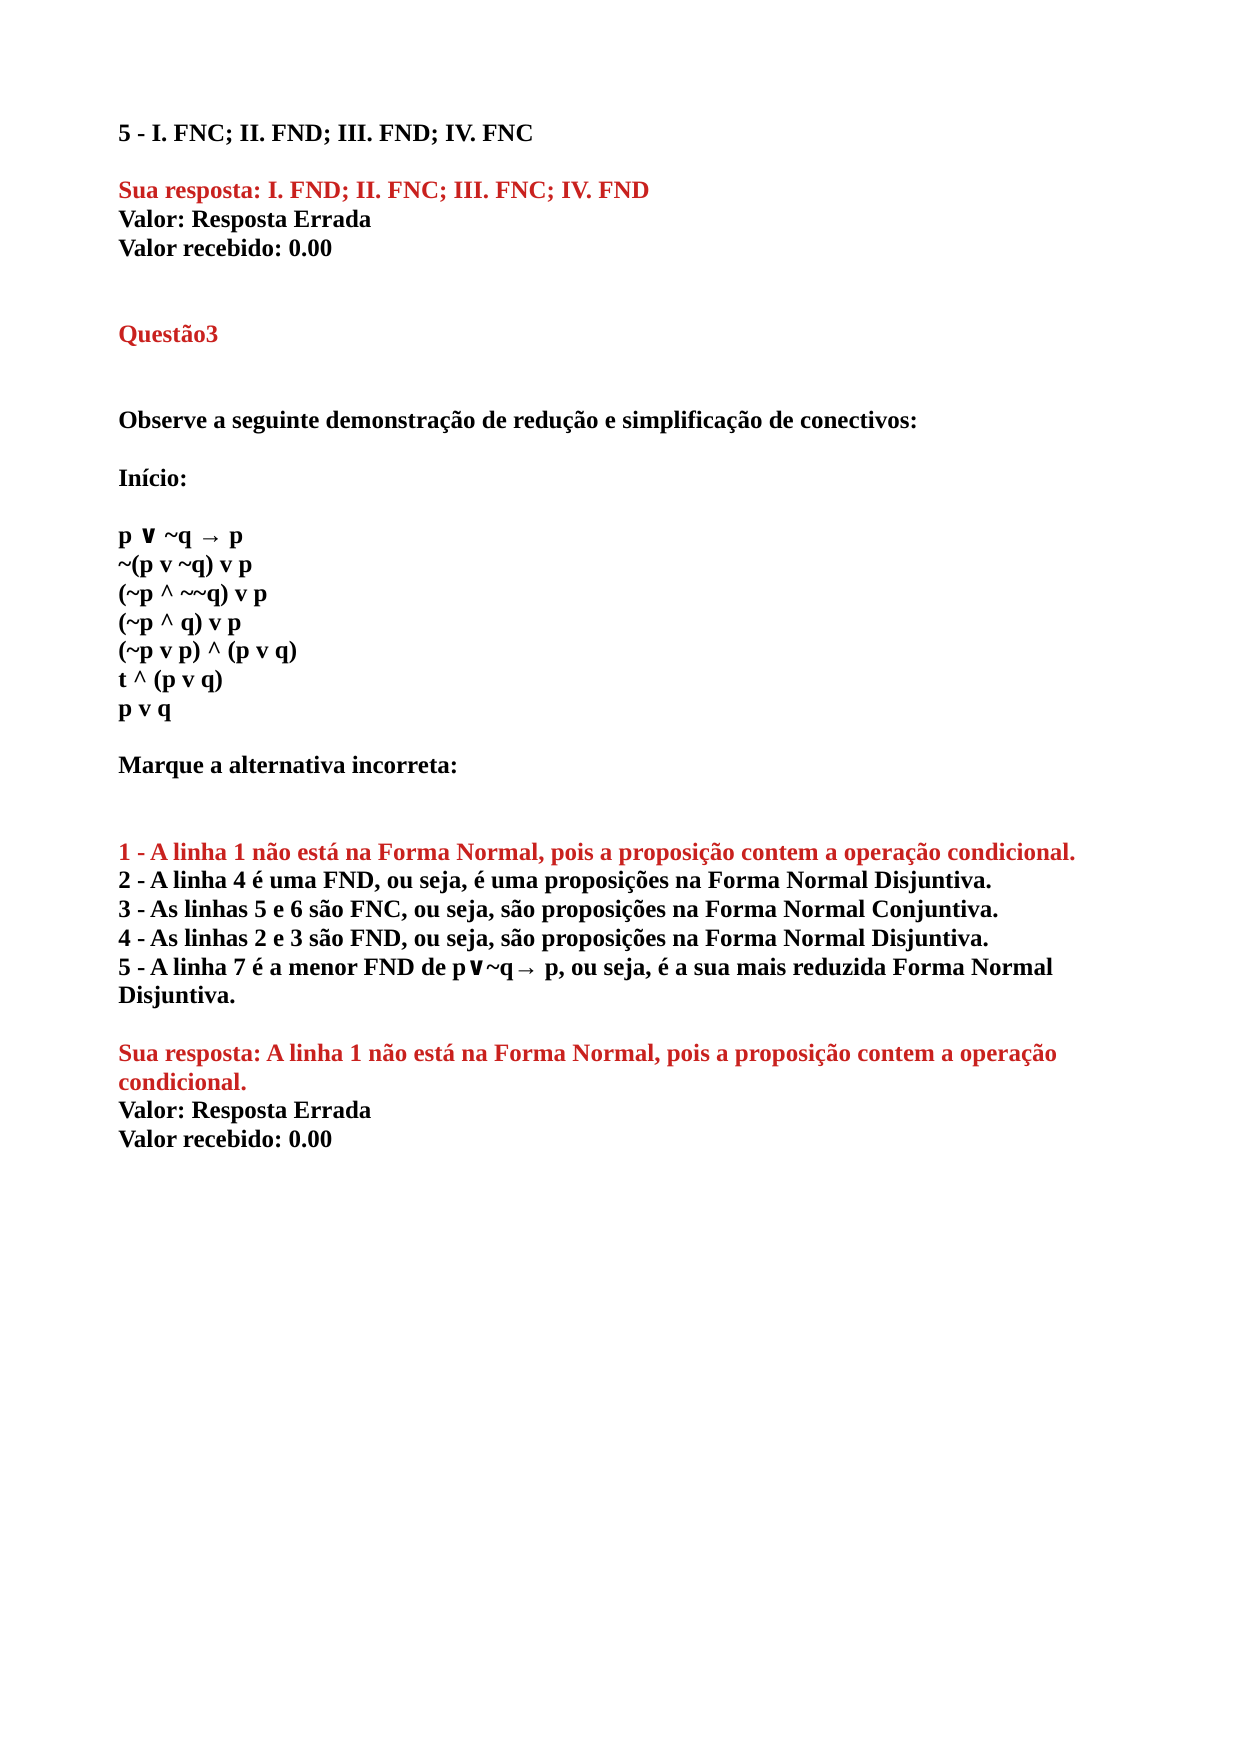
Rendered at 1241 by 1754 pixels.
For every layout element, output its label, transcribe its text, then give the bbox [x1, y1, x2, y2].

text Valor: Resposta Errada [118, 204, 1122, 233]
text (~p ^ q) v p [118, 607, 1122, 636]
text p ∨ ~q → p [118, 521, 1122, 549]
text Valor recebido: 0.00 [118, 233, 1122, 262]
text p v q [118, 693, 1122, 722]
text 5 - A linha 7 é a menor FND de p∨~q→ p, ou seja, é a sua mais reduzida Forma Normal Disjuntiva. [118, 952, 1122, 1009]
text (~p ^ ~~q) v p [118, 578, 1122, 607]
text Observe a seguinte demonstração de redução e simplificação de conectivos: [118, 406, 1122, 434]
text 4 - As linhas 2 e 3 são FND, ou seja, são proposições na Forma Normal Disjuntiva. [118, 923, 1122, 952]
text Sua resposta: I. FND; II. FNC; III. FNC; IV. FND [118, 176, 1122, 204]
text Valor recebido: 0.00 [118, 1124, 1122, 1153]
text 3 - As linhas 5 e 6 são FNC, ou seja, são proposições na Forma Normal Conjuntiva. [118, 894, 1122, 923]
text 2 - A linha 4 é uma FND, ou seja, é uma proposições na Forma Normal Disjuntiva. [118, 866, 1122, 894]
text Marque a alternativa incorreta: [118, 751, 1122, 779]
text Sua resposta: A linha 1 não está na Forma Normal, pois a proposição contem a operação condicional. [118, 1038, 1122, 1096]
text Início: [118, 463, 1122, 492]
text 1 - A linha 1 não está na Forma Normal, pois a proposição contem a operação condicional. [118, 837, 1122, 866]
text ~(p v ~q) v p [118, 549, 1122, 578]
text Valor: Resposta Errada [118, 1096, 1122, 1124]
text 5 - I. FNC; II. FND; III. FND; IV. FNC [118, 118, 1122, 147]
text (~p v p) ^ (p v q) [118, 636, 1122, 664]
text t ^ (p v q) [118, 664, 1122, 693]
text Questão3 [118, 319, 1122, 348]
